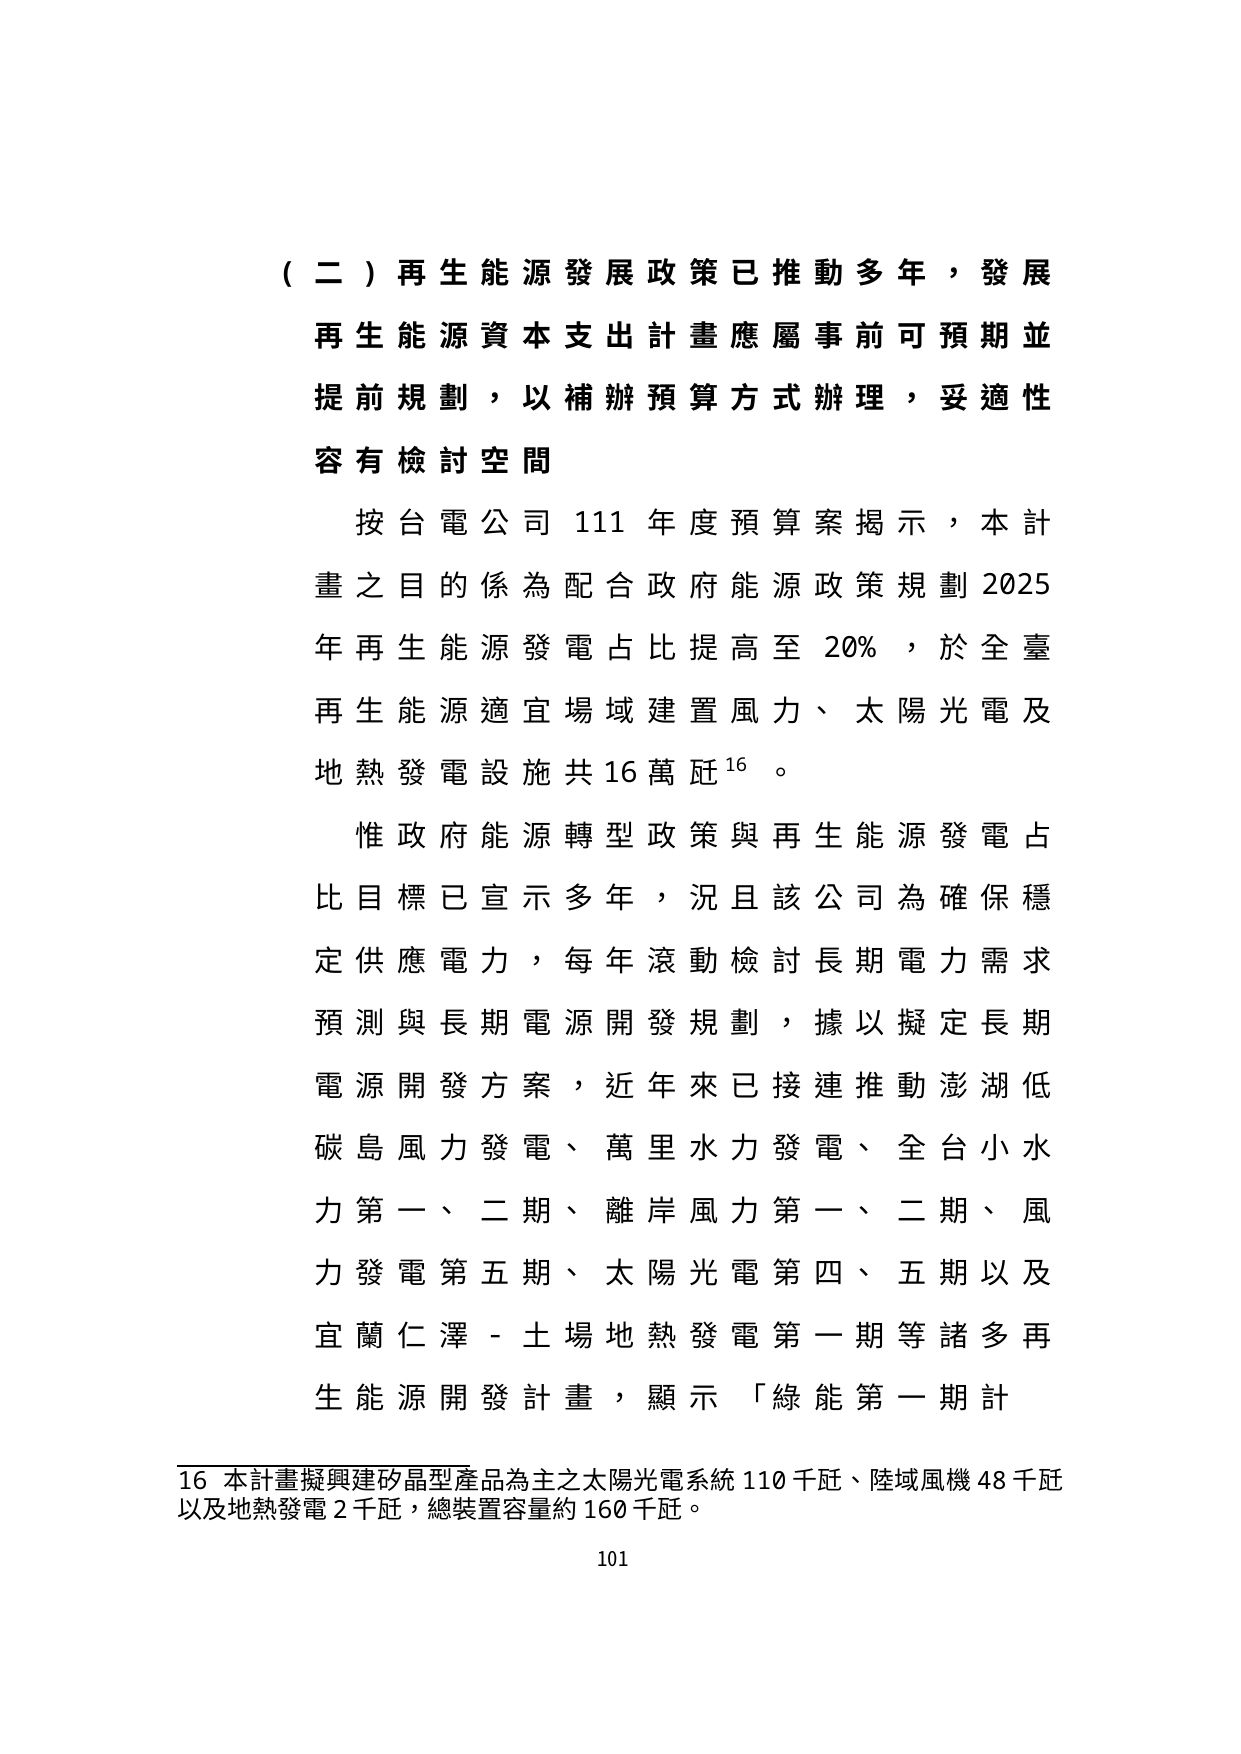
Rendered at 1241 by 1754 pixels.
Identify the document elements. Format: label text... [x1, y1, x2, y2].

text 本計畫擬興建矽晶型產品為主之太陽光電系統110千瓩、陸域風機48千瓩以及地熱發電2千瓩，總裝置容量約160千瓩。 [177, 1466, 1063, 1525]
text 惟政府能源轉型政策與再生能源發電占比目標已宣示多年，況且該公司為確保穩定供應電力，每年滾動檢討長期電力需求預測與長期電源開發規劃，據以擬定長期電源開發方案，近年來已接連推動澎湖低碳島風力發電、萬里水力發電、全台小水力第一、二期、離岸風力第一、二期、風力發電第五期、太陽光電第四、五期以及宜蘭仁澤-土場地熱發電第一期等諸多再生能源開發計畫，顯示「綠能第一期計 [271, 792, 1058, 1417]
text 按台電公司111年度預算案揭示，本計畫之目的係為配合政府能源政策規劃2025年再生能源發電占比提高至20%，於全臺再生能源適宜場域建置風力、太陽光電及地熱發電設施共16萬瓩。 [271, 479, 1058, 792]
text (二)再生能源發展政策已推動多年，發展再生能源資本支出計畫應屬事前可預期並提前規劃，以補辦預算方式辦理，妥適性容有檢討空間 [242, 229, 1058, 479]
